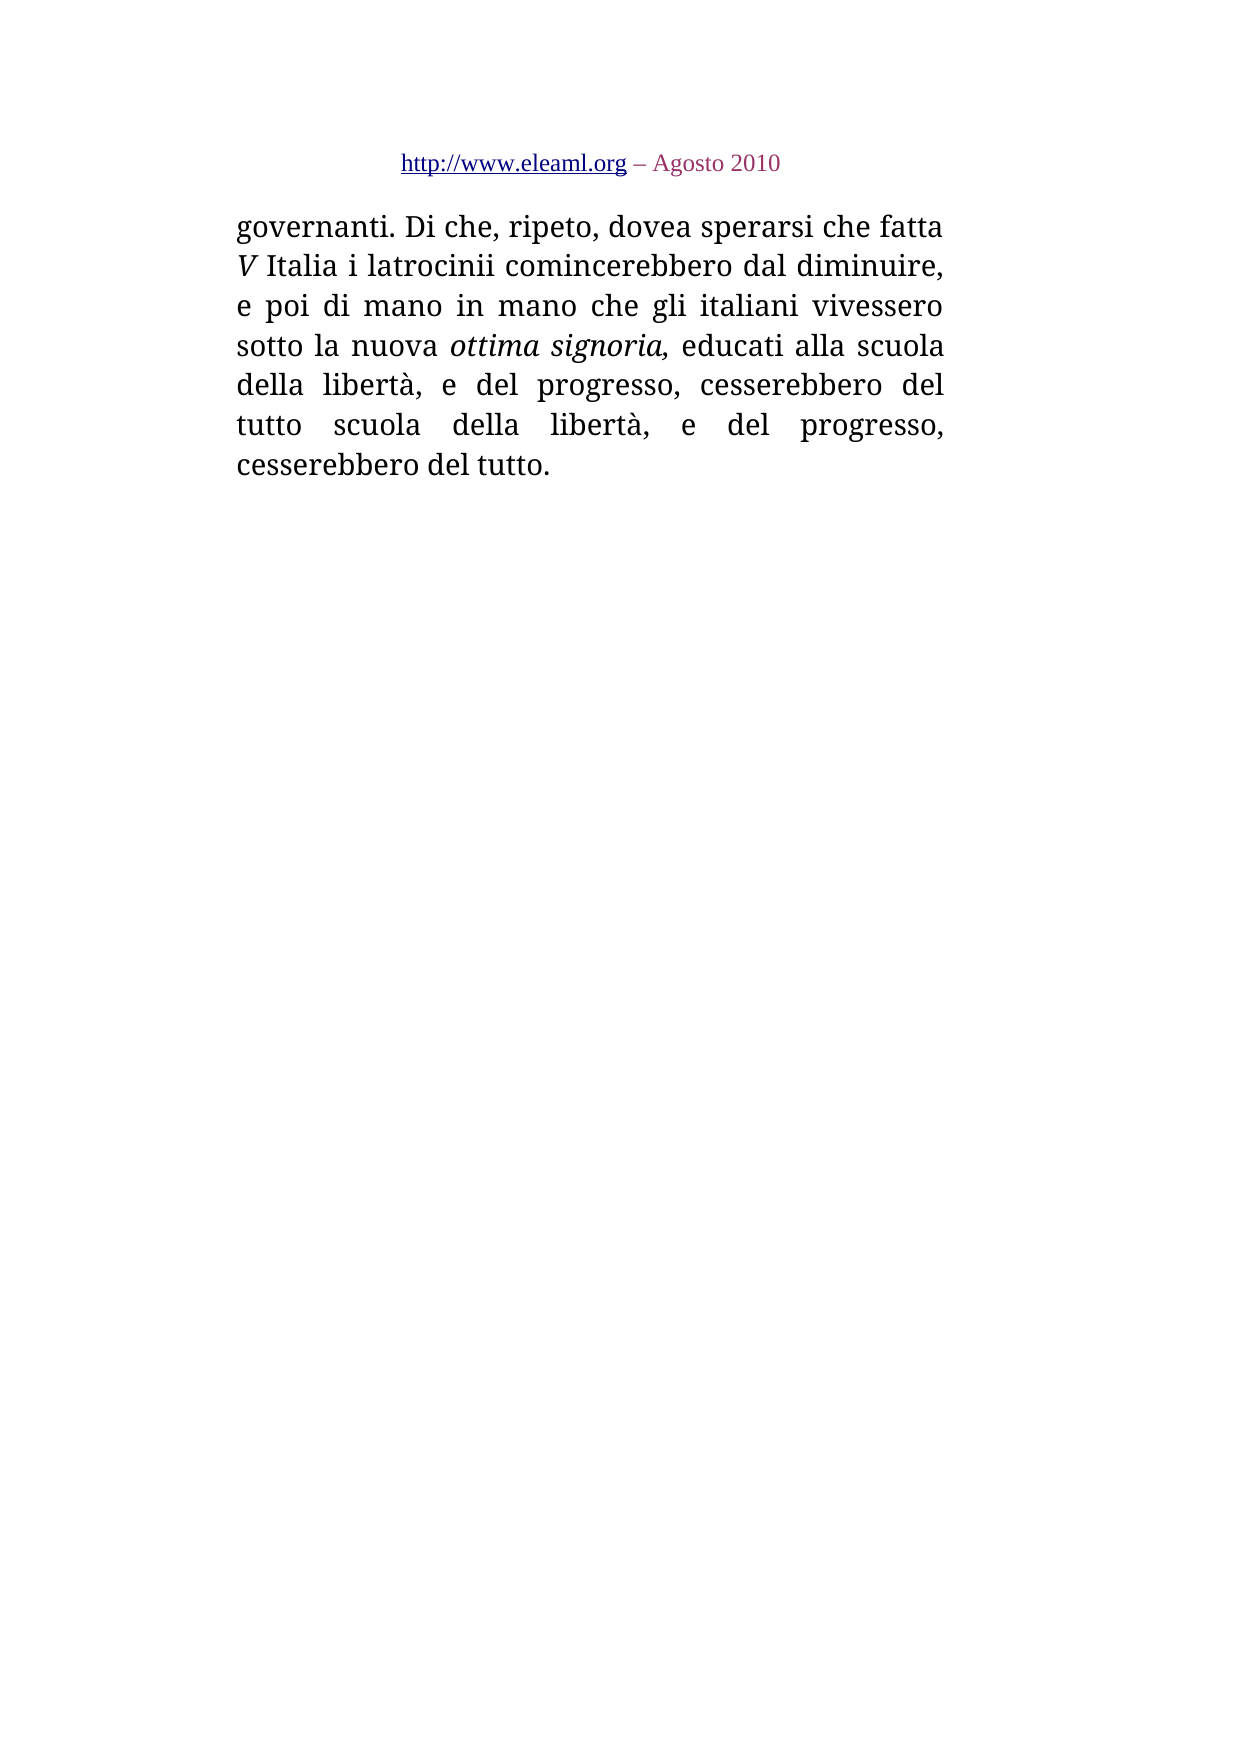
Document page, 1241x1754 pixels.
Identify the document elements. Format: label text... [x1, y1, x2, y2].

text governanti. Di che, ripeto, dovea sperarsi che fatta V Italia i latrocinii comincerebbero dal diminuire, e poi di mano in mano che gli italiani vivessero sotto la nuova ottima signoria, educati alla scuola della libertà, e del progresso, cesserebbero del tutto scuola della libertà, e del progresso, cesserebbero del tutto. [236, 206, 945, 484]
